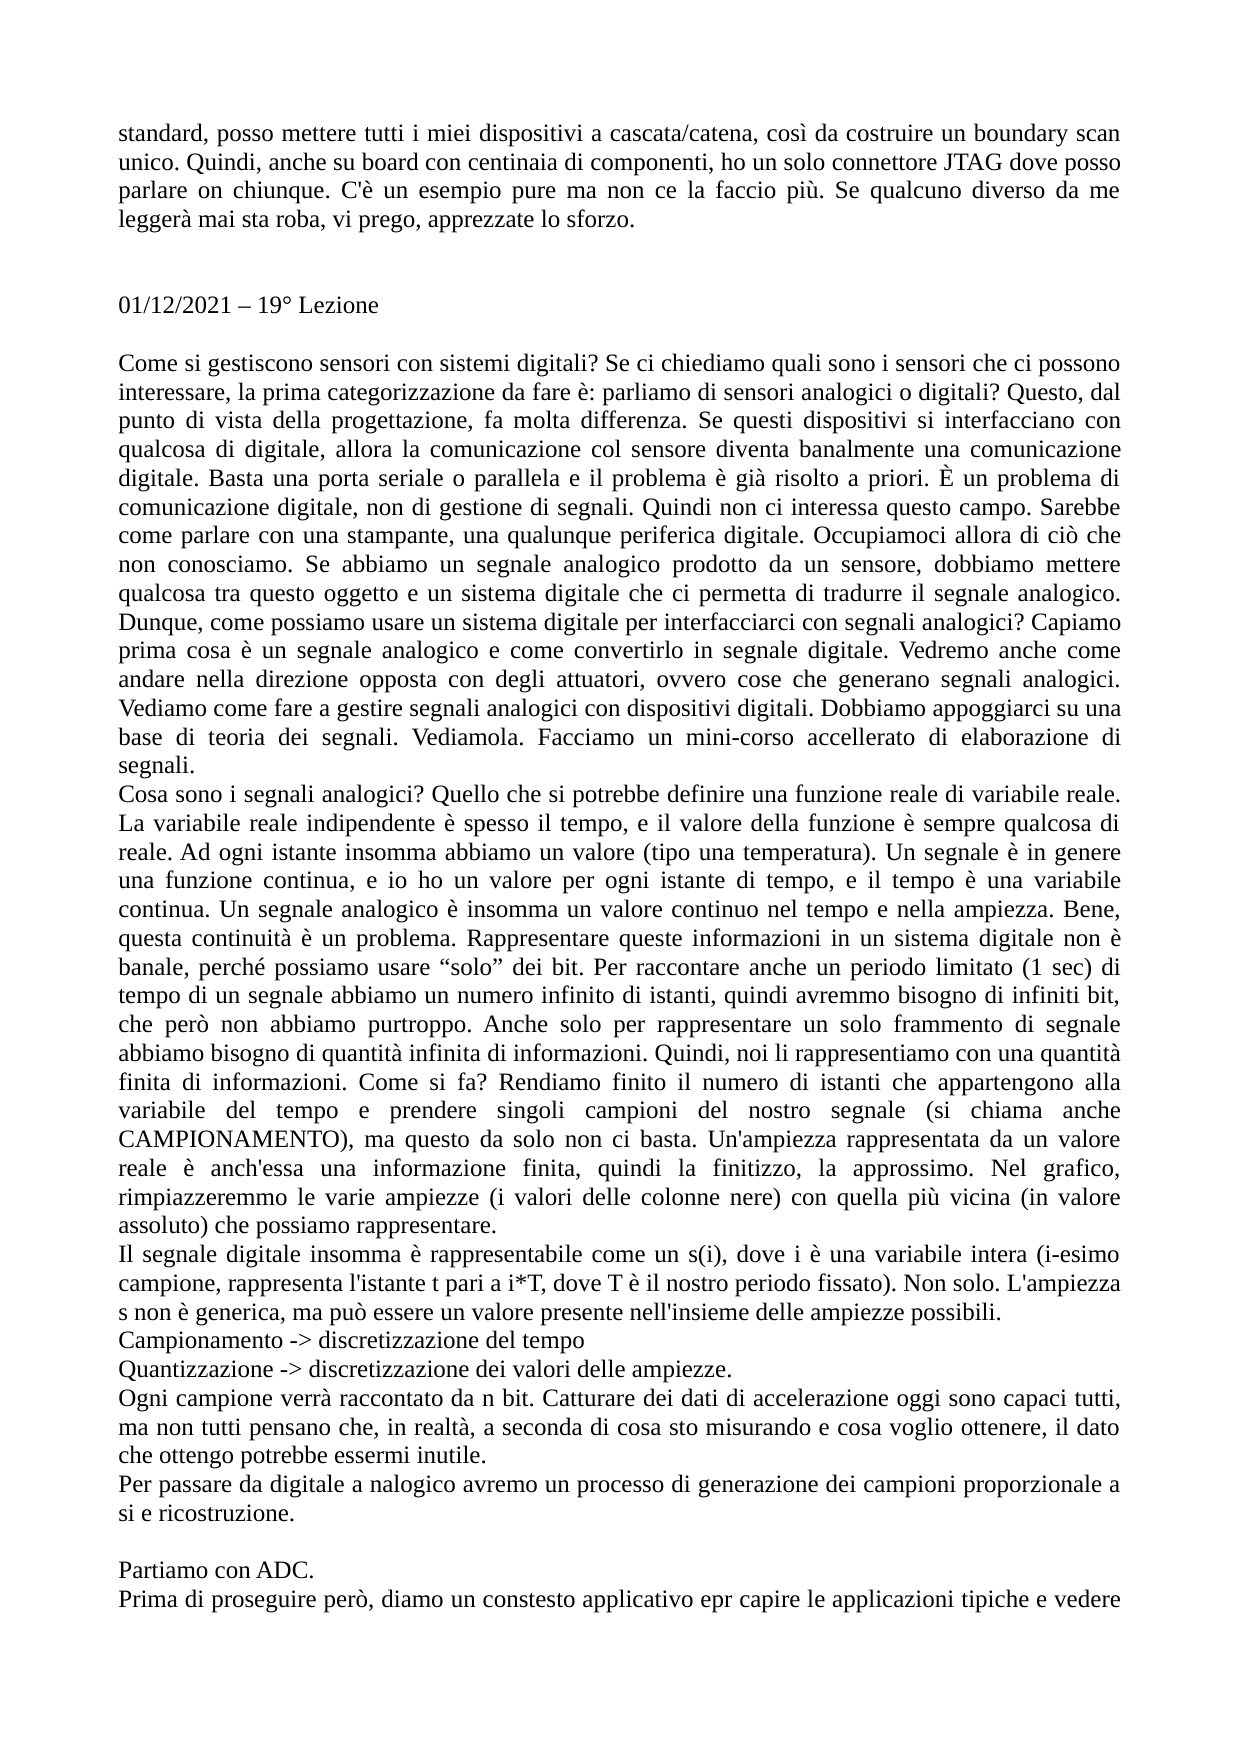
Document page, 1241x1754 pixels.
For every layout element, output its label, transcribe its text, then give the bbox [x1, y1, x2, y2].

text Partiamo con ADC. [118, 1556, 1122, 1584]
text Cosa sono i segnali analogici? Quello che si potrebbe definire una funzione reale di variabile reale. La variabile reale indipendente è spesso il tempo, e il valore della funzione è sempre qualcosa di reale. Ad ogni istante insomma abbiamo un valore (tipo una temperatura). Un segnale è in genere una funzione continua, e io ho un valore per ogni istante di tempo, e il tempo è una variabile continua. Un segnale analogico è insomma un valore continuo nel tempo e nella ampiezza. Bene, questa continuità è un problema. Rappresentare queste informazioni in un sistema digitale non è banale, perché possiamo usare “solo” dei bit. Per raccontare anche un periodo limitato (1 sec) di tempo di un segnale abbiamo un numero infinito di istanti, quindi avremmo bisogno di infiniti bit, che però non abbiamo purtroppo. Anche solo per rappresentare un solo frammento di segnale abbiamo bisogno di quantità infinita di informazioni. Quindi, noi li rappresentiamo con una quantità finita di informazioni. Come si fa? Rendiamo finito il numero di istanti che appartengono alla variabile del tempo e prendere singoli campioni del nostro segnale (si chiama anche CAMPIONAMENTO), ma questo da solo non ci basta. Un'ampiezza rappresentata da un valore reale è anch'essa una informazione finita, quindi la finitizzo, la approssimo. Nel grafico, rimpiazzeremmo le varie ampiezze (i valori delle colonne nere) con quella più vicina (in valore assoluto) che possiamo rappresentare. [118, 779, 1122, 1239]
text Per passare da digitale a nalogico avremo un processo di generazione dei campioni proporzionale a si e ricostruzione. [118, 1469, 1122, 1527]
text Come si gestiscono sensori con sistemi digitali? Se ci chiediamo quali sono i sensori che ci possono interessare, la prima categorizzazione da fare è: parliamo di sensori analogici o digitali? Questo, dal punto di vista della progettazione, fa molta differenza. Se questi dispositivi si interfacciano con qualcosa di digitale, allora la comunicazione col sensore diventa banalmente una comunicazione digitale. Basta una porta seriale o parallela e il problema è già risolto a priori. È un problema di comunicazione digitale, non di gestione di segnali. Quindi non ci interessa questo campo. Sarebbe come parlare con una stampante, una qualunque periferica digitale. Occupiamoci allora di ciò che non conosciamo. Se abbiamo un segnale analogico prodotto da un sensore, dobbiamo mettere qualcosa tra questo oggetto e un sistema digitale che ci permetta di tradurre il segnale analogico. Dunque, come possiamo usare un sistema digitale per interfacciarci con segnali analogici? Capiamo prima cosa è un segnale analogico e come convertirlo in segnale digitale. Vedremo anche come andare nella direzione opposta con degli attuatori, ovvero cose che generano segnali analogici. Vediamo come fare a gestire segnali analogici con dispositivi digitali. Dobbiamo appoggiarci su una base di teoria dei segnali. Vediamola. Facciamo un mini-corso accellerato di elaborazione di segnali. [118, 348, 1122, 779]
text standard, posso mettere tutti i miei dispositivi a cascata/catena, così da costruire un boundary scan unico. Quindi, anche su board con centinaia di componenti, ho un solo connettore JTAG dove posso parlare on chiunque. C'è un esempio pure ma non ce la faccio più. Se qualcuno diverso da me leggerà mai sta roba, vi prego, apprezzate lo sforzo. [118, 118, 1122, 233]
text Il segnale digitale insomma è rappresentabile come un s(i), dove i è una variabile intera (i-esimo campione, rappresenta l'istante t pari a i*T, dove T è il nostro periodo fissato). Non solo. L'ampiezza s non è generica, ma può essere un valore presente nell'insieme delle ampiezze possibili. [118, 1239, 1122, 1326]
text Quantizzazione -> discretizzazione dei valori delle ampiezze. [118, 1354, 1122, 1383]
text Ogni campione verrà raccontato da n bit. Catturare dei dati di accelerazione oggi sono capaci tutti, ma non tutti pensano che, in realtà, a seconda di cosa sto misurando e cosa voglio ottenere, il dato che ottengo potrebbe essermi inutile. [118, 1383, 1122, 1469]
text Prima di proseguire però, diamo un constesto applicativo epr capire le applicazioni tipiche e vedere [118, 1584, 1122, 1613]
text Campionamento -> discretizzazione del tempo [118, 1326, 1122, 1354]
text 01/12/2021 – 19° Lezione [118, 291, 1122, 319]
